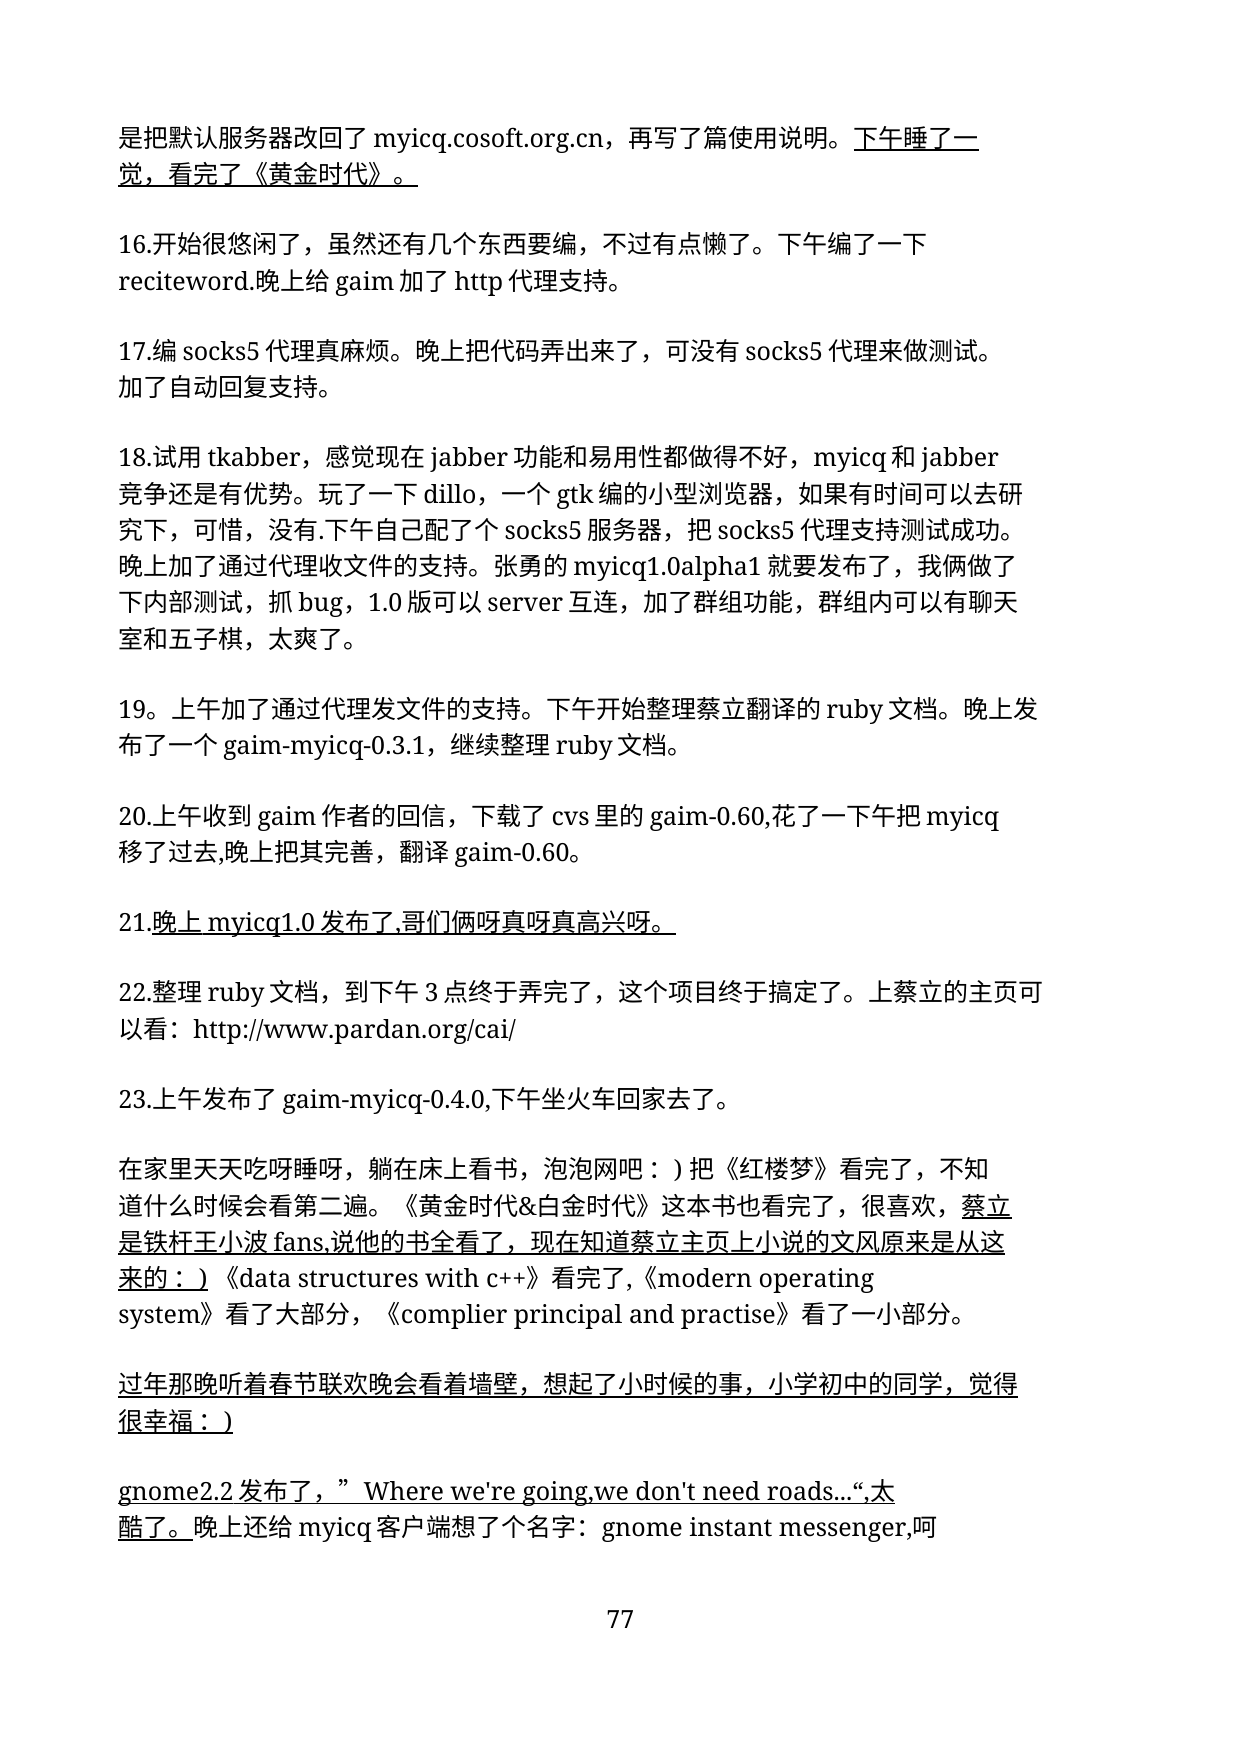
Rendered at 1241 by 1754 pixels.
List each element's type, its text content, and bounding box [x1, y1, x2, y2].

text 移了过去,晚上把其完善，翻译gaim-0.60。 [118, 832, 1122, 868]
text 19。上午加了通过代理发文件的支持。下午开始整理蔡立翻译的ruby文档。晚上发 [118, 689, 1122, 726]
text 20.上午收到gaim作者的回信，下载了cvs里的gaim-0.60,花了一下午把myicq [118, 796, 1122, 832]
text 道什么时候会看第二遍。《黄金时代&白金时代》这本书也看完了，很喜欢，蔡立 [118, 1186, 1122, 1222]
text 很幸福 ：) [118, 1401, 1122, 1437]
text 酷了。晚上还给myicq客户端想了个名字：gnome instant messenger,呵 [118, 1508, 1122, 1544]
text 22.整理ruby文档，到下午3点终于弄完了，这个项目终于搞定了。上蔡立的主页可 [118, 973, 1122, 1009]
text 晚上加了通过代理收文件的支持。张勇的myicq1.0alpha1就要发布了，我俩做了 [118, 547, 1122, 583]
text reciteword.晚上给gaim加了http代理支持。 [118, 261, 1122, 297]
text system》看了大部分，《complier principal and practise》看了一小部分。 [118, 1295, 1122, 1331]
text 以看：http://www.pardan.org/cai/ [118, 1009, 1122, 1045]
text 室和五子棋，太爽了。 [118, 619, 1122, 655]
text 17.编socks5代理真麻烦。晚上把代码弄出来了，可没有socks5代理来做测试。 [118, 331, 1122, 367]
text 过年那晚听着春节联欢晚会看着墙壁，想起了小时候的事，小学初中的同学，觉得 [118, 1365, 1122, 1401]
text 在家里天天吃呀睡呀，躺在床上看书，泡泡网吧 ：) 把《红楼梦》看完了，不知 [118, 1150, 1122, 1186]
text 究下，可惜，没有.下午自己配了个socks5服务器，把socks5代理支持测试成功。 [118, 510, 1122, 547]
text 是铁杆王小波fans,说他的书全看了，现在知道蔡立主页上小说的文风原来是从这 [118, 1222, 1122, 1258]
text gnome2.2发布了，”Where we're going,we don't need roads...“,太 [118, 1472, 1122, 1508]
text 是把默认服务器改回了myicq.cosoft.org.cn，再写了篇使用说明。下午睡了一 [118, 118, 1122, 154]
text 觉，看完了《黄金时代》。 [118, 154, 1122, 191]
text 16.开始很悠闲了，虽然还有几个东西要编，不过有点懒了。下午编了一下 [118, 225, 1122, 261]
text 21.晚上myicq1.0发布了,哥们俩呀真呀真高兴呀。 [118, 902, 1122, 939]
text 布了一个gaim-myicq-0.3.1，继续整理ruby文档。 [118, 726, 1122, 762]
text 下内部测试，抓bug，1.0版可以server互连，加了群组功能，群组内可以有聊天 [118, 583, 1122, 619]
text 加了自动回复支持。 [118, 367, 1122, 404]
text 23.上午发布了gaim-myicq-0.4.0,下午坐火车回家去了。 [118, 1079, 1122, 1116]
text 18.试用tkabber，感觉现在jabber功能和易用性都做得不好，myicq和jabber [118, 438, 1122, 474]
text 竞争还是有优势。玩了一下dillo，一个gtk编的小型浏览器，如果有时间可以去研 [118, 474, 1122, 510]
text 来的 ：) 《data structures with c++》看完了,《modern operating [118, 1258, 1122, 1295]
